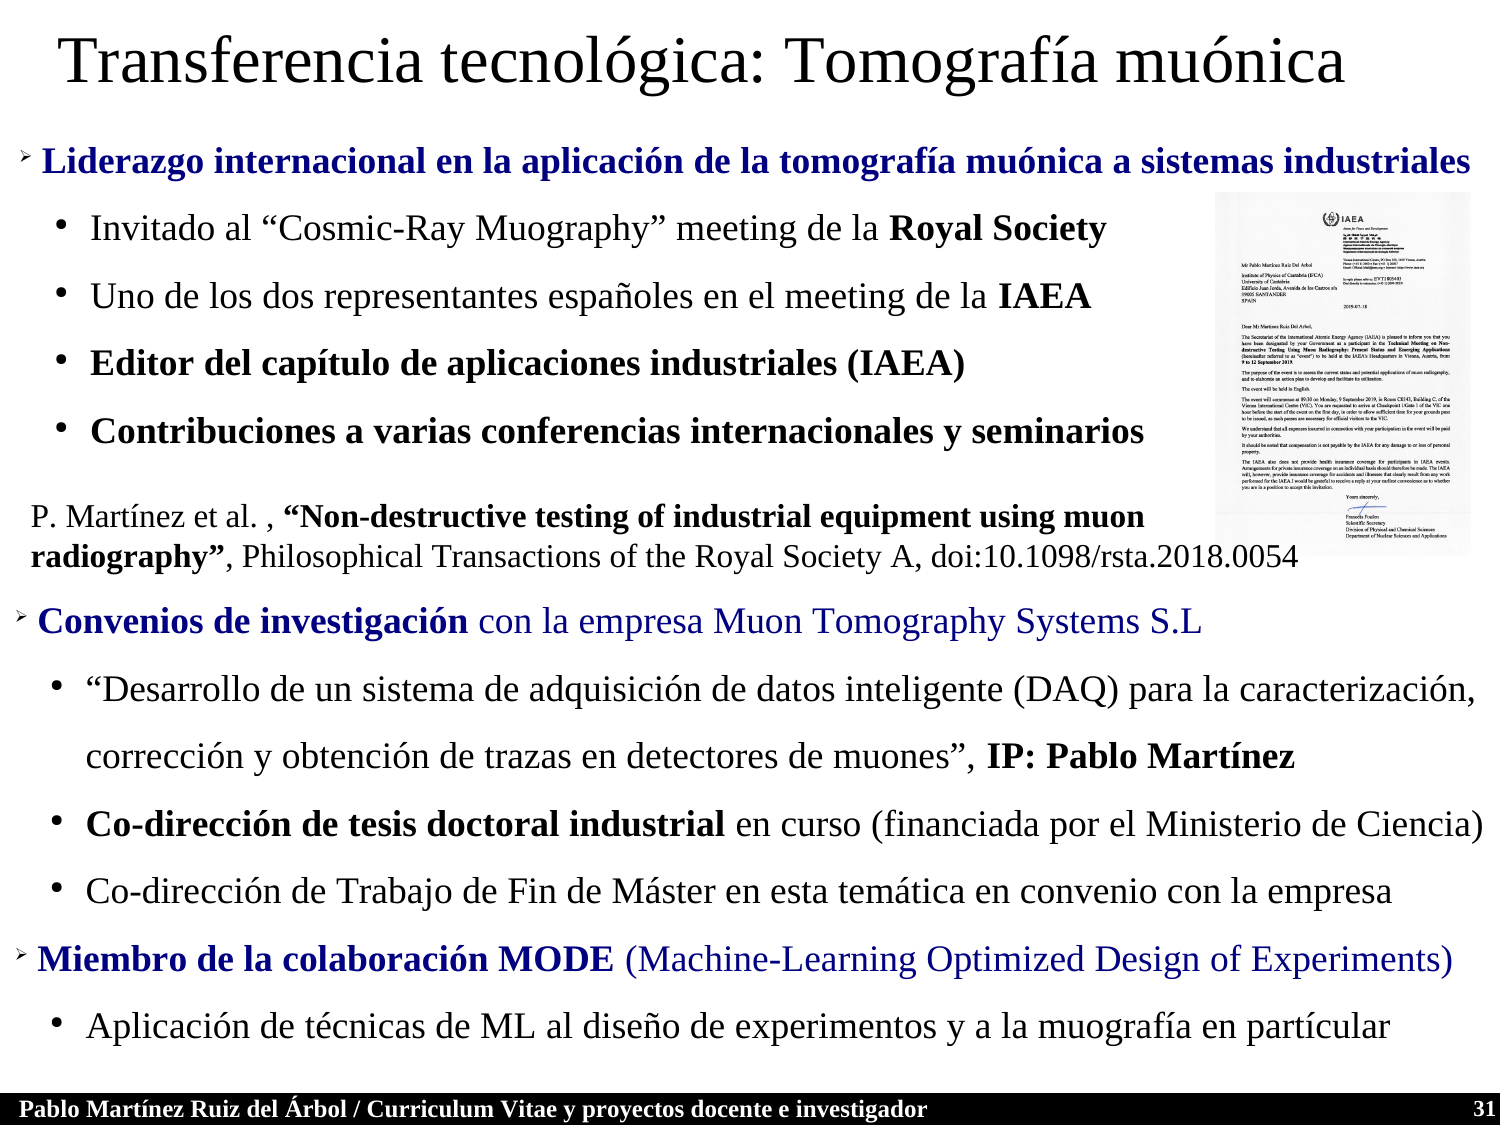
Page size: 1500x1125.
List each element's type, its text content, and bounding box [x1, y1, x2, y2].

text_box Convenios de investigación con la empresa Muon Tomography Systems S.L “Desarrollo de un sistema de adquisición de datos inteligente (DAQ) para la caracterización, corrección y obtención de trazas en detectores de muones”, IP: Pablo Martínez Co-dirección de tesis doctoral industrial en curso (financiada por el Ministerio de Ciencia) Co-dirección de Trabajo de Fin de Máster en esta temática en convenio con la empresa Miembro de la colaboración MODE (Machine-Learning Optimized Design of Experiments) Aplicación de técnicas de ML al diseño de experimentos y a la muografía en partícular [0, 561, 1500, 1073]
text_box P. Martínez et al. , “Non-destructive testing of industrial equipment using muon radiography”, Philosophical Transactions of the Royal Society A, doi:10.1098/rsta.2018.0054 [15, 485, 1336, 623]
text_box Liderazgo internacional en la aplicación de la tomografía muónica a sistemas industriales Invitado al “Cosmic-Ray Muography” meeting de la Royal Society Uno de los dos representantes españoles en el meeting de la IAEA Editor del capítulo de aplicaciones industriales (IAEA) Contribuciones a varias conferencias internacionales y seminarios [0, 101, 1500, 561]
text_box Transferencia tecnológica: Tomografía muónica [0, 7, 1432, 101]
